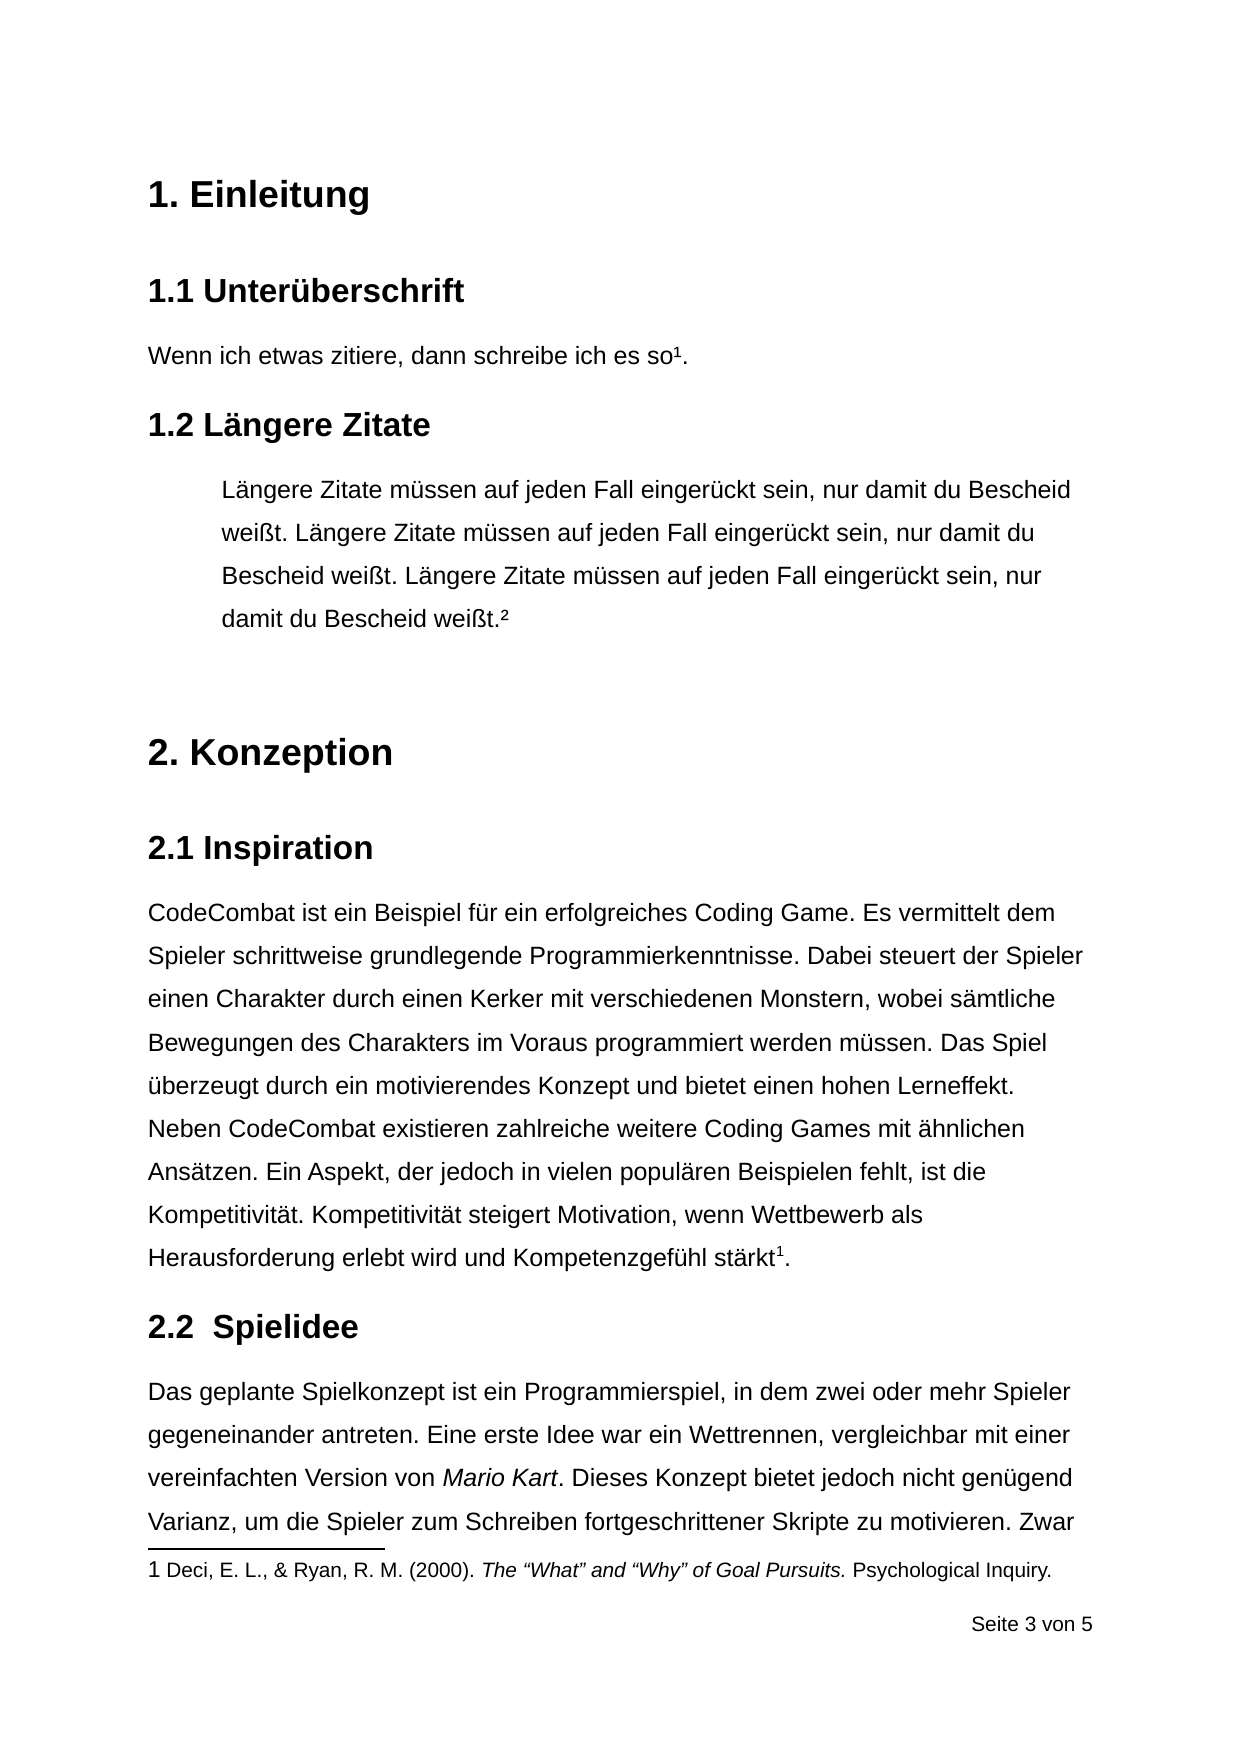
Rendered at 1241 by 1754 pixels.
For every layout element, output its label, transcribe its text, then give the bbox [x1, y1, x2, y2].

subtitle 1. Einleitung [148, 173, 1093, 216]
text Wenn ich etwas zitiere, dann schreibe ich es so¹. [148, 341, 1093, 369]
subtitle 2.2 Spielidee [148, 1307, 1093, 1346]
text Längere Zitate müssen auf jeden Fall eingerückt sein, nur damit du Bescheid weißt. Längere Zitate müssen auf jeden Fall eingerückt sein, nur damit du Bescheid weißt. Längere Zitate müssen auf jeden Fall eingerückt sein, nur damit du Bescheid weißt.² [148, 475, 1093, 676]
subtitle 2. Konzeption [148, 730, 1093, 773]
text Das geplante Spielkonzept ist ein Programmierspiel, in dem zwei oder mehr Spieler gegeneinander antreten. Eine erste Idee war ein Wettrennen, vergleichbar mit einer vereinfachten Version von Mario Kart. Dieses Konzept bietet jedoch nicht genügend Varianz, um die Spieler zum Schreiben fortgeschrittener Skripte zu motivieren. Zwar [148, 1377, 1093, 1535]
subtitle 2.1 Inspiration [148, 828, 1093, 866]
subtitle 1.1 Unterüberschrift [148, 271, 1093, 309]
subtitle 1.2 Längere Zitate [148, 405, 1093, 443]
text Deci, E. L., & Ryan, R. M. (2000). The “What” and “Why” of Goal Pursuits. Psychological Inquiry. [148, 1556, 1093, 1582]
text CodeCombat ist ein Beispiel für ein erfolgreiches Coding Game. Es vermittelt dem Spieler schrittweise grundlegende Programmierkenntnisse. Dabei steuert der Spieler einen Charakter durch einen Kerker mit verschiedenen Monstern, wobei sämtliche Bewegungen des Charakters im Voraus programmiert werden müssen. Das Spiel überzeugt durch ein motivierendes Konzept und bietet einen hohen Lerneffekt. Neben CodeCombat existieren zahlreiche weitere Coding Games mit ähnlichen Ansätzen. Ein Aspekt, der jedoch in vielen populären Beispielen fehlt, ist die Kompetitivität. Kompetitivität steigert Motivation, wenn Wettbewerb als Herausforderung erlebt wird und Kompetenzgefühl stärkt. [148, 898, 1093, 1272]
